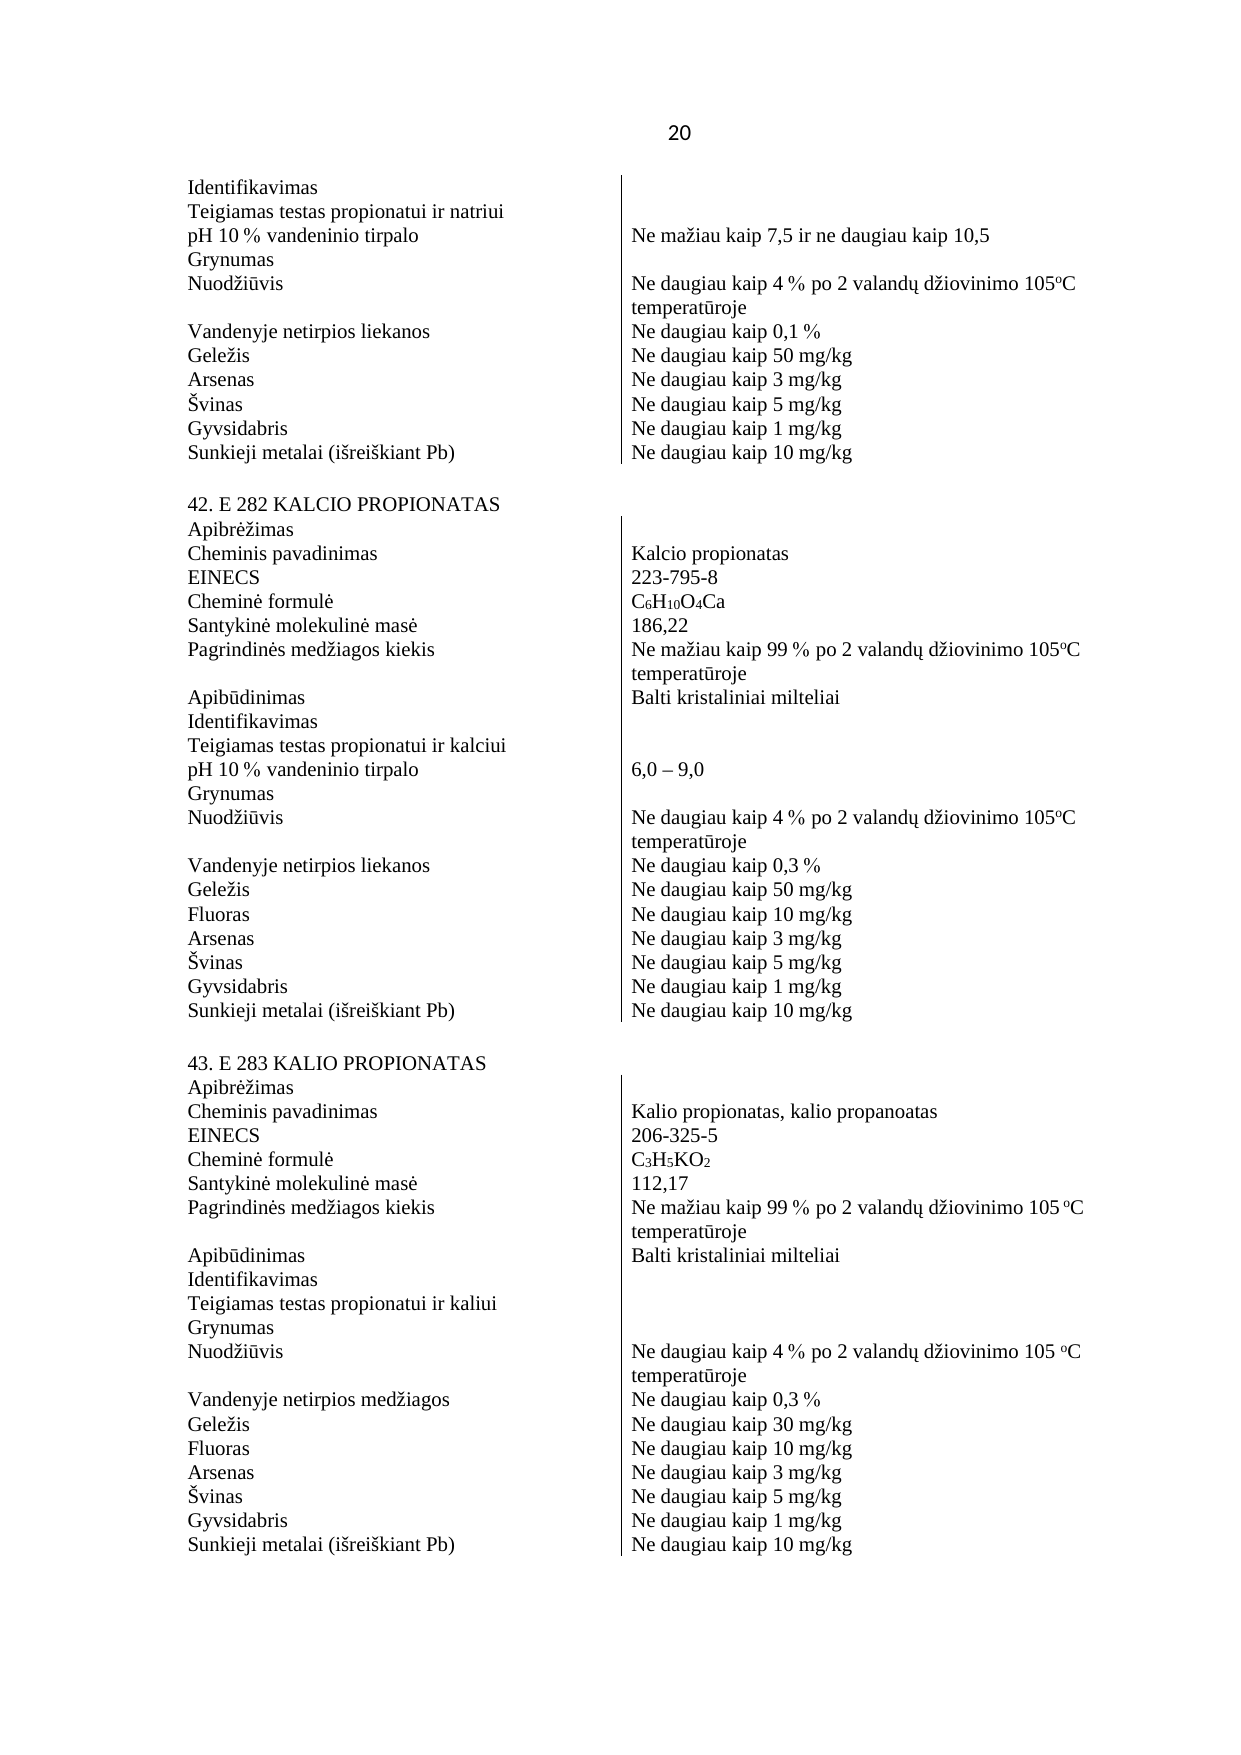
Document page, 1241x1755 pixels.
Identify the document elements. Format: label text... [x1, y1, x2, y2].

table_cell Gyvsidabris [177, 416, 621, 439]
table_cell Švinas [177, 391, 621, 416]
table_cell Identifikavimas [177, 175, 621, 199]
table_cell Kalcio propionatas [622, 541, 1181, 564]
table_cell Sunkieji metalai (išreiškiant Pb) [177, 998, 621, 1022]
table_cell Santykinė molekulinė masė [177, 1171, 621, 1195]
table_cell [622, 175, 1181, 199]
table_cell Cheminė formulė [177, 1147, 621, 1171]
table_cell Sunkieji metalai (išreiškiant Pb) [177, 1532, 621, 1556]
table_cell [622, 781, 1181, 805]
table_cell 186,22 [622, 613, 1181, 637]
table_cell [622, 709, 1181, 733]
table_cell Ne daugiau kaip 5 mg/kg [622, 950, 1181, 974]
table_cell [622, 247, 1181, 271]
table_cell Apibūdinimas [177, 1243, 621, 1267]
table_cell Ne daugiau kaip 0,1  [622, 319, 1181, 343]
table_cell Ne daugiau kaip 3 mg/kg [622, 926, 1181, 949]
table_cell Ne daugiau kaip 10 mg/kg [622, 440, 1181, 464]
table_cell Identifikavimas [177, 1267, 621, 1291]
table_cell Vandenyje netirpios liekanos [177, 319, 621, 343]
table_cell Apibūdinimas [177, 685, 621, 709]
table_cell Teigiamas testas propionatui ir natriui [177, 199, 621, 223]
table_cell Arsenas [177, 1460, 621, 1484]
table_header 43. E 283 KALIO PROPIONATAS [177, 1051, 1181, 1074]
table_cell Ne daugiau kaip 3 mg/kg [622, 1460, 1181, 1484]
table_cell Ne daugiau kaip 10 mg/kg [622, 901, 1181, 926]
table_cell Cheminis pavadinimas [177, 1099, 621, 1123]
table_cell Ne daugiau kaip 1 mg/kg [622, 974, 1181, 998]
table_cell Grynumas [177, 781, 621, 805]
table_cell Apibrėžimas [177, 516, 621, 541]
table_cell Geležis [177, 343, 621, 367]
table_cell 6,0 – 9,0 [622, 757, 1181, 781]
table_cell Ne daugiau kaip 10 mg/kg [622, 1532, 1181, 1556]
table_cell Teigiamas testas propionatui ir kalciui [177, 733, 621, 757]
table_cell pH 10  vandeninio tirpalo [177, 223, 621, 247]
table_cell 223-795-8 [622, 565, 1181, 589]
table_cell Ne daugiau kaip 1 mg/kg [622, 416, 1181, 439]
table_cell Balti kristaliniai milteliai [622, 1243, 1181, 1267]
table_cell 206-325-5 [622, 1123, 1181, 1147]
table_cell pH 10  vandeninio tirpalo [177, 757, 621, 781]
table_cell Grynumas [177, 247, 621, 271]
table_cell Apibrėžimas [177, 1075, 621, 1099]
table_cell Kalio propionatas, kalio propanoatas [622, 1099, 1181, 1123]
table_cell Ne daugiau kaip 4  po 2 valandų džiovinimo 105oC temperatūroje [622, 271, 1181, 319]
table_cell Ne daugiau kaip 10 mg/kg [622, 998, 1181, 1022]
table_cell Ne daugiau kaip 4  po 2 valandų džiovinimo 105oC temperatūroje [622, 805, 1181, 853]
table_cell EINECS [177, 565, 621, 589]
table_cell Ne daugiau kaip 4  po 2 valandų džiovinimo 105 oC temperatūroje [622, 1339, 1181, 1387]
table_cell Pagrindinės medžiagos kiekis [177, 637, 621, 685]
table_cell Ne daugiau kaip 0,3  [622, 1388, 1181, 1411]
table_cell Ne mažiau kaip 99  po 2 valandų džiovinimo 105oC temperatūroje [622, 637, 1181, 685]
table_cell [622, 1075, 1181, 1099]
table_cell Švinas [177, 1484, 621, 1508]
table_cell Fluoras [177, 1436, 621, 1459]
table_cell Gyvsidabris [177, 1508, 621, 1532]
table_cell Ne daugiau kaip 5 mg/kg [622, 1484, 1181, 1508]
table_cell Ne daugiau kaip 10 mg/kg [622, 1436, 1181, 1459]
table_cell [622, 516, 1181, 541]
table_cell Sunkieji metalai (išreiškiant Pb) [177, 440, 621, 464]
table_cell Ne daugiau kaip 30 mg/kg [622, 1411, 1181, 1436]
table_cell C6H10O4Ca [622, 589, 1181, 613]
table_cell C3H5KO2 [622, 1147, 1181, 1171]
table_cell EINECS [177, 1123, 621, 1147]
table_cell Vandenyje netirpios liekanos [177, 853, 621, 877]
table_cell Nuodžiūvis [177, 271, 621, 319]
table_cell Arsenas [177, 368, 621, 391]
table_cell Geležis [177, 878, 621, 901]
table_cell Santykinė molekulinė masė [177, 613, 621, 637]
table_cell Ne daugiau kaip 3 mg/kg [622, 368, 1181, 391]
table_cell Ne daugiau kaip 50 mg/kg [622, 343, 1181, 367]
table_cell [622, 199, 1181, 223]
table_cell 112,17 [622, 1171, 1181, 1195]
table_cell Cheminė formulė [177, 589, 621, 613]
table_cell Vandenyje netirpios medžiagos [177, 1388, 621, 1411]
table_cell Grynumas [177, 1315, 621, 1339]
table_cell Balti kristaliniai milteliai [622, 685, 1181, 709]
table_cell Nuodžiūvis [177, 805, 621, 853]
table_cell Nuodžiūvis [177, 1339, 621, 1387]
table_cell Cheminis pavadinimas [177, 541, 621, 564]
table_cell [622, 1291, 1181, 1315]
table_cell Identifikavimas [177, 709, 621, 733]
table_cell Fluoras [177, 901, 621, 926]
table_cell [622, 1267, 1181, 1291]
table_cell Ne daugiau kaip 0,3  [622, 853, 1181, 877]
table_cell Švinas [177, 950, 621, 974]
table_cell [622, 1315, 1181, 1339]
table_cell Ne mažiau kaip 7,5 ir ne daugiau kaip 10,5 [622, 223, 1181, 247]
table_cell Ne mažiau kaip 99  po 2 valandų džiovinimo 105 oC temperatūroje [622, 1195, 1181, 1243]
table_cell Ne daugiau kaip 5 mg/kg [622, 391, 1181, 416]
table_cell Ne daugiau kaip 50 mg/kg [622, 878, 1181, 901]
table_cell [622, 733, 1181, 757]
table_cell Pagrindinės medžiagos kiekis [177, 1195, 621, 1243]
table_cell Gyvsidabris [177, 974, 621, 998]
table_cell Geležis [177, 1411, 621, 1436]
table_cell Arsenas [177, 926, 621, 949]
table_cell Ne daugiau kaip 1 mg/kg [622, 1508, 1181, 1532]
table_header 42. E 282 KALCIO PROPIONATAS [177, 493, 1181, 516]
table_cell Teigiamas testas propionatui ir kaliui [177, 1291, 621, 1315]
